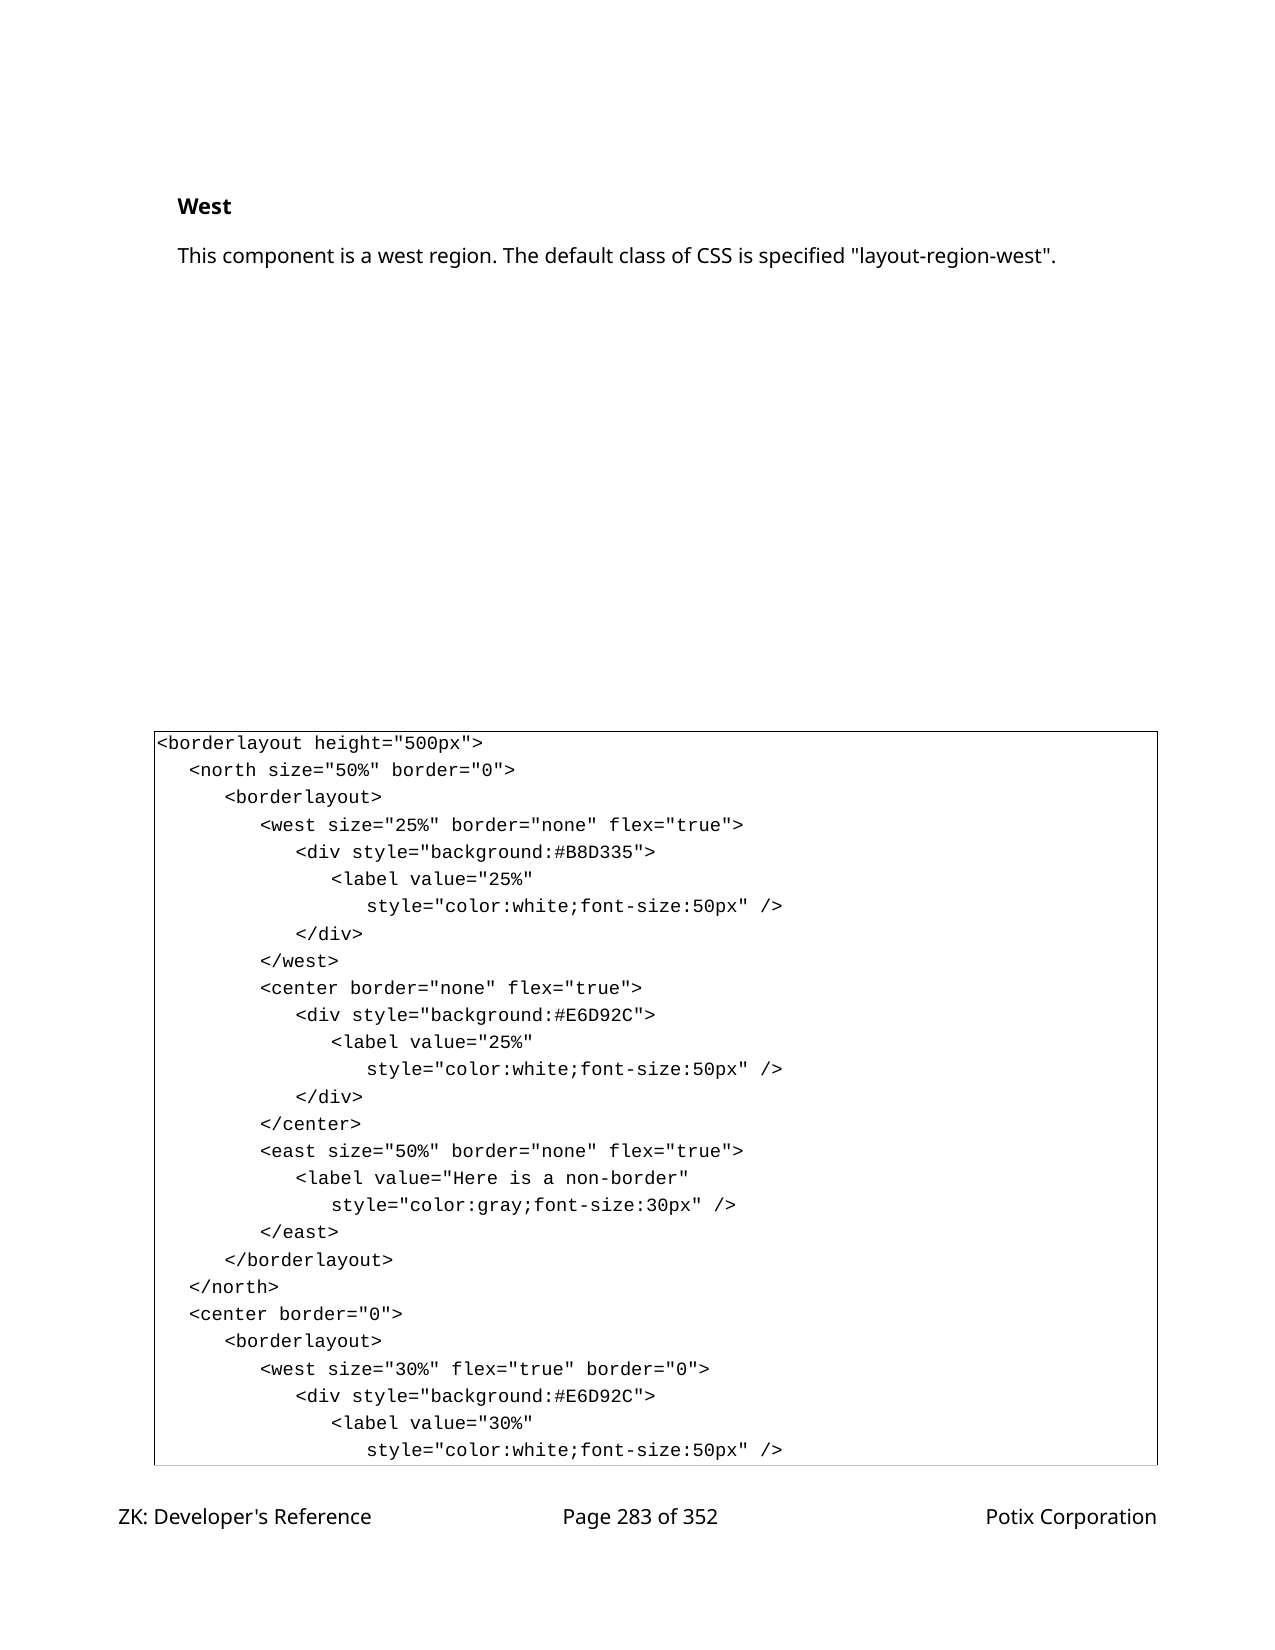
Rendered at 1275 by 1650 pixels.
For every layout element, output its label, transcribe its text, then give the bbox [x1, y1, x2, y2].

text </div> [155, 1084, 1157, 1109]
text <center border="none" flex="true"> [155, 976, 1157, 1000]
text </borderlayout> [155, 1248, 1157, 1272]
subtitle West [177, 191, 1157, 221]
text <borderlayout height="500px"> [155, 732, 1157, 755]
text </east> [155, 1220, 1157, 1245]
text This component is a west region. The default class of CSS is specified "layout-region-west". [177, 241, 1157, 269]
text </center> [155, 1112, 1157, 1136]
text <center border="0"> [155, 1302, 1157, 1326]
text style="color:white;font-size:50px" /> [155, 1438, 1157, 1465]
text style="color:gray;font-size:30px" /> [155, 1193, 1157, 1217]
text <west size="25%" border="none" flex="true"> [155, 813, 1157, 837]
text style="color:white;font-size:50px" /> [155, 1057, 1157, 1082]
text <div style="background:#E6D92C"> [155, 1383, 1157, 1408]
text <div style="background:#B8D335"> [155, 840, 1157, 864]
text </west> [155, 948, 1157, 973]
text </div> [155, 921, 1157, 946]
text <label value="30%" [155, 1411, 1157, 1435]
text <east size="50%" border="none" flex="true"> [155, 1139, 1157, 1163]
text <north size="50%" border="0"> [155, 758, 1157, 782]
text <borderlayout> [155, 785, 1157, 810]
text <div style="background:#E6D92C"> [155, 1003, 1157, 1027]
text <west size="30%" flex="true" border="0"> [155, 1356, 1157, 1381]
text <label value="25%" [155, 1030, 1157, 1054]
text <borderlayout> [155, 1329, 1157, 1353]
text style="color:white;font-size:50px" /> [155, 894, 1157, 918]
text <label value="Here is a non-border" [155, 1166, 1157, 1190]
text <label value="25%" [155, 867, 1157, 891]
text </north> [155, 1275, 1157, 1299]
